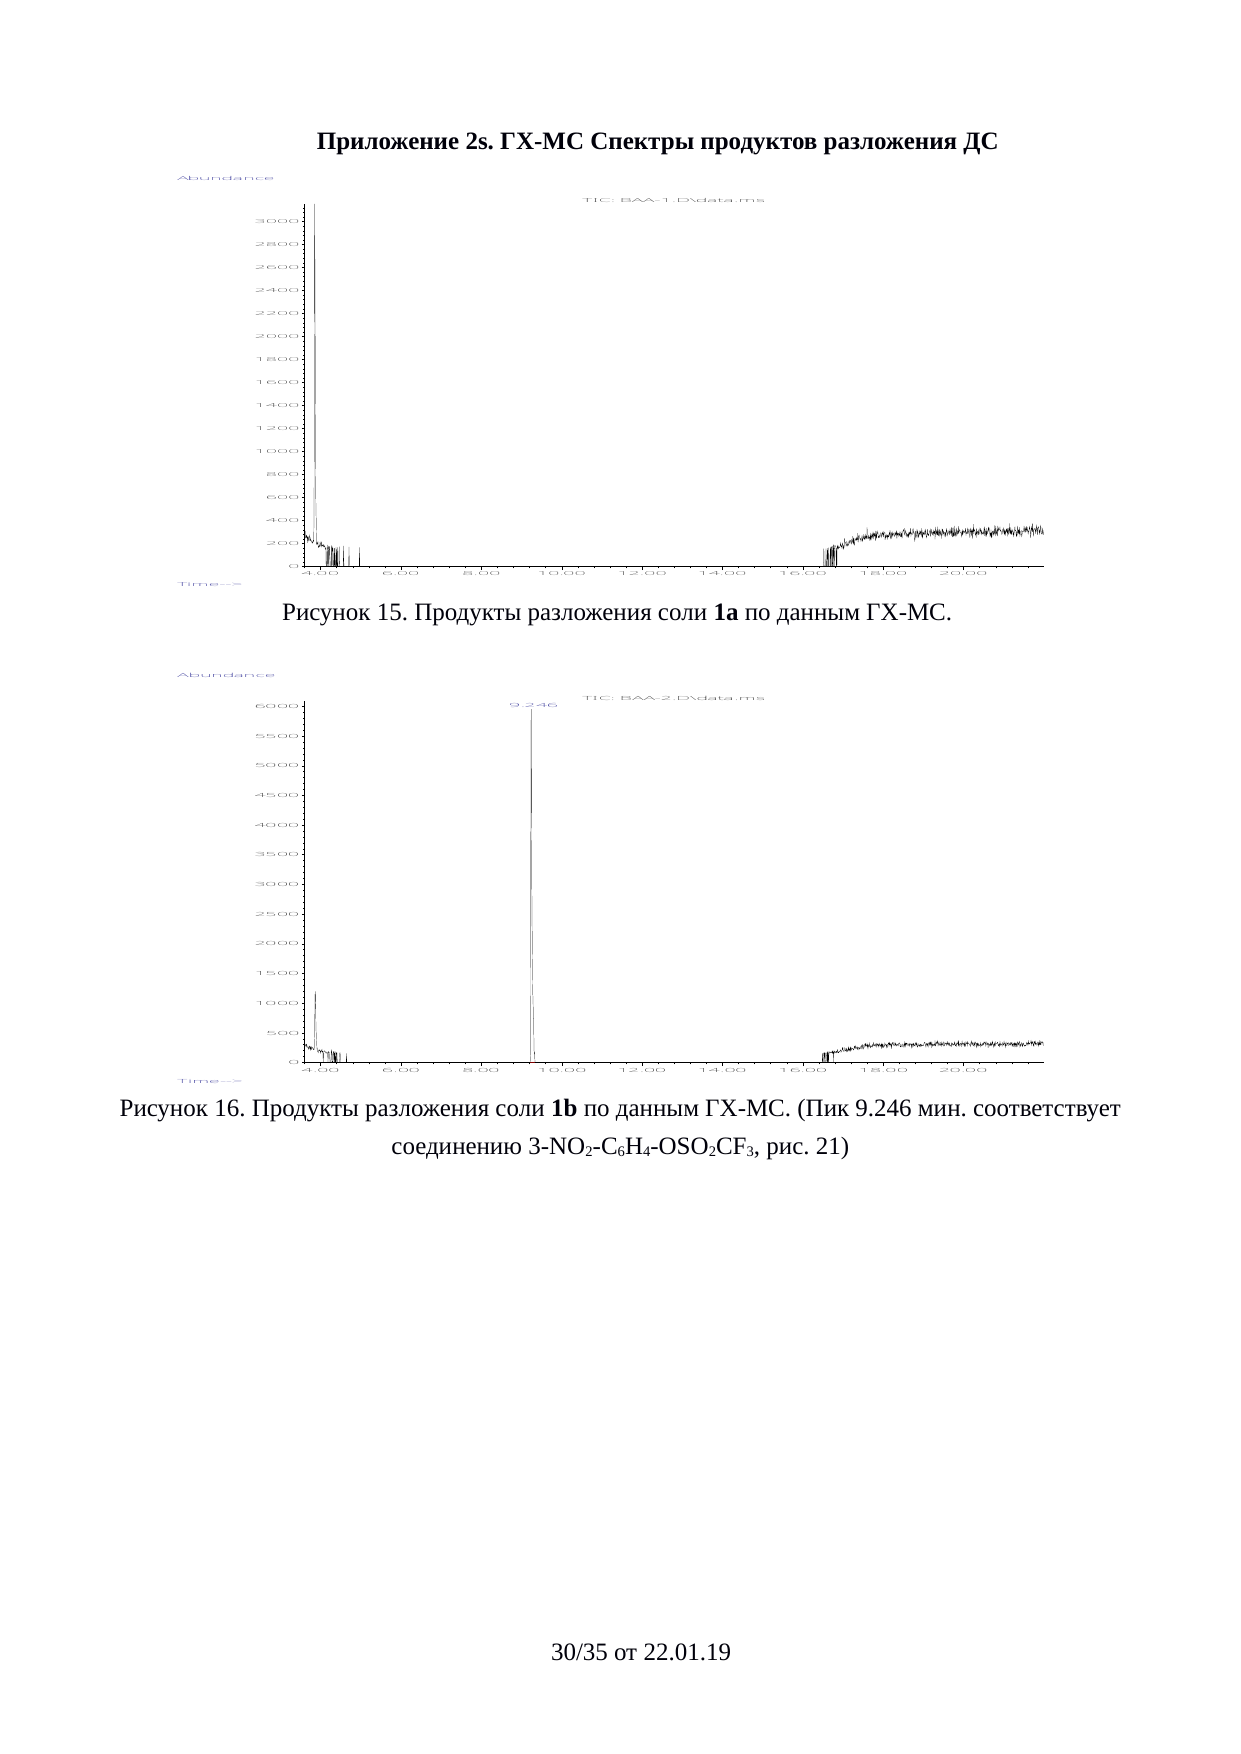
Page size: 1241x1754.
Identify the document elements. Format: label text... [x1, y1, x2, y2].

text Рисунок 15. Продукты разложения соли 1a по данным ГХ-МС. [118, 597, 1122, 626]
text Приложение 2s. ГХ-МС Спектры продуктов разложения ДС [193, 126, 1122, 154]
text Рисунок 16. Продукты разложения соли 1b по данным ГХ-МС. (Пик 9.246 мин. соответствует соединению 3-NO2-C6H4-OSO2CF3, рис. 21) [118, 1093, 1122, 1159]
